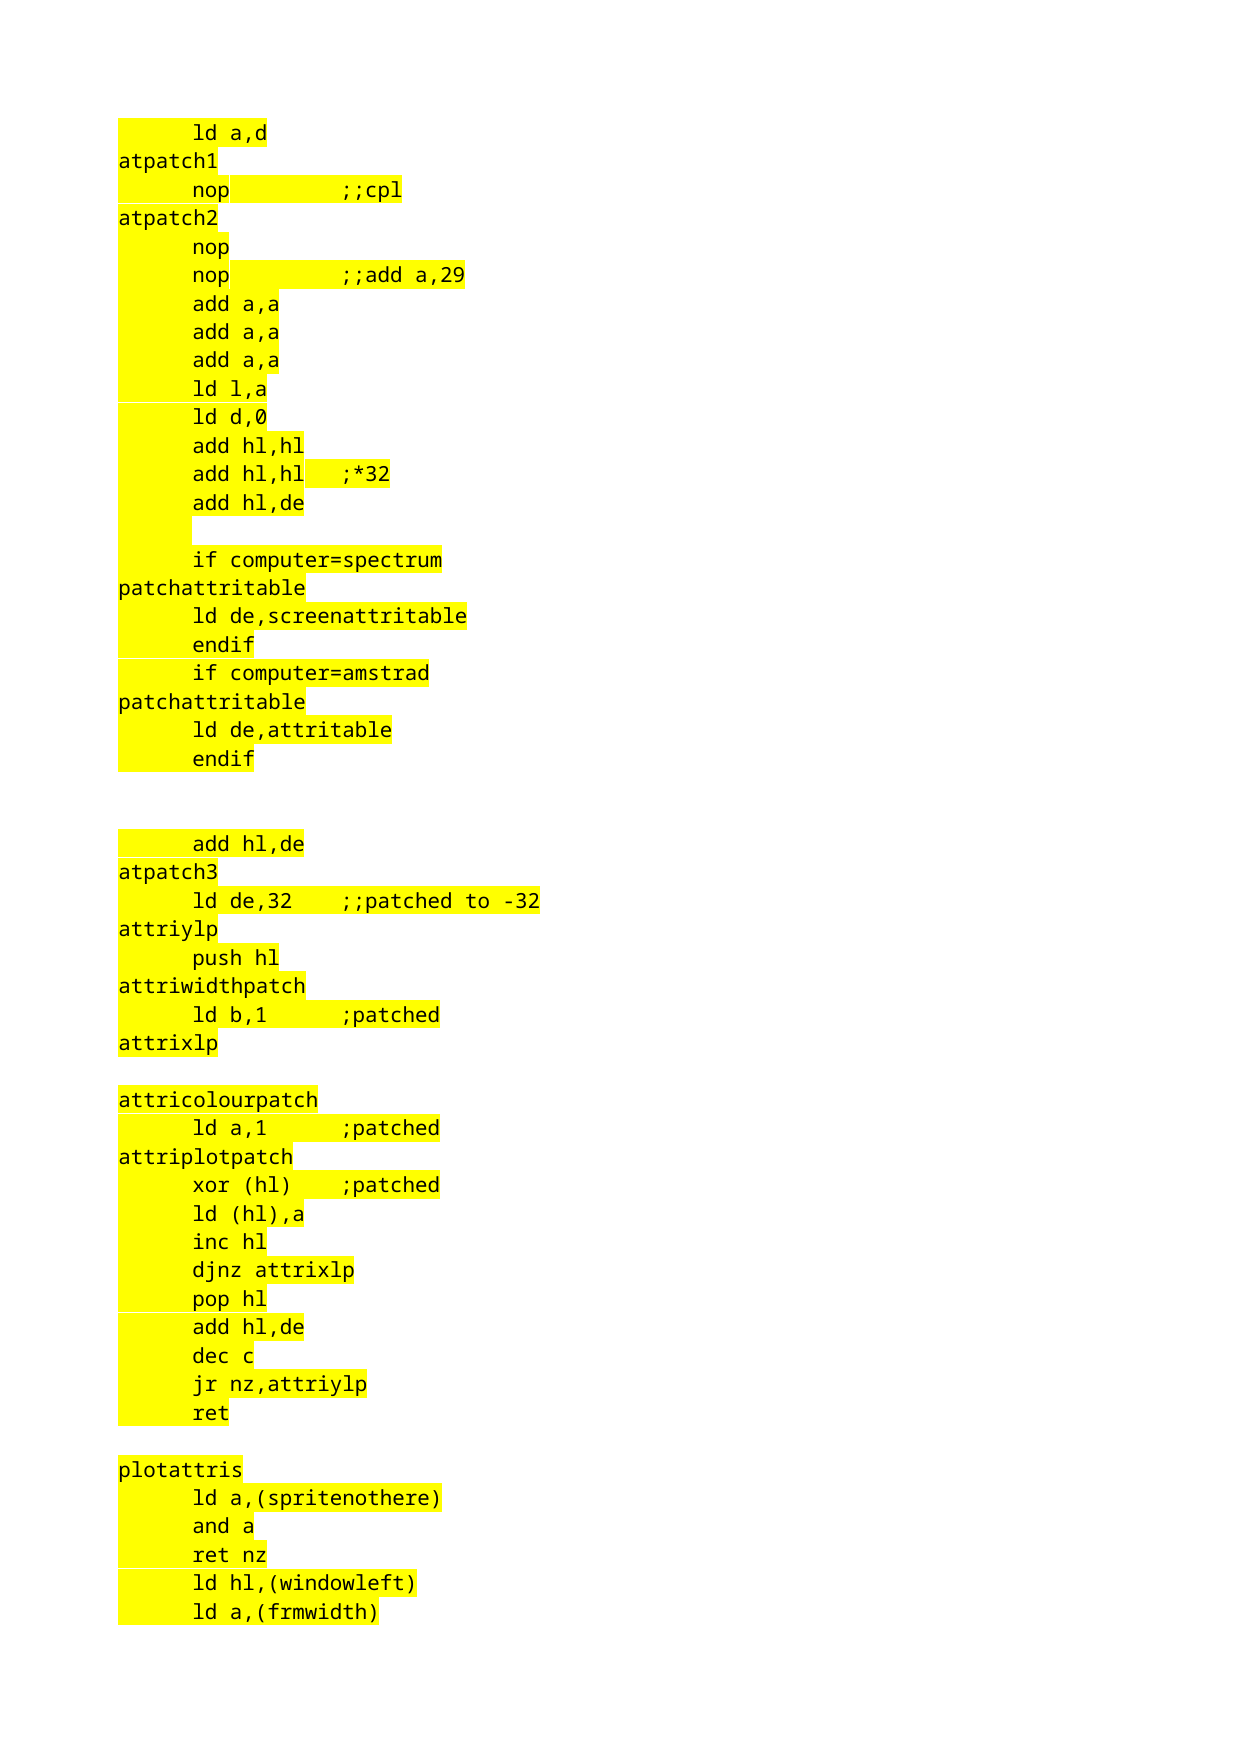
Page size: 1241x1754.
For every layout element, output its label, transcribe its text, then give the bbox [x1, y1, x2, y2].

text plotattris [118, 1455, 1122, 1483]
text dec c [118, 1341, 1122, 1369]
text ld a,1 ;patched [118, 1113, 1122, 1142]
text jr nz,attriylp [118, 1369, 1122, 1398]
text add a,a [118, 317, 1122, 346]
text ld (hl),a [118, 1199, 1122, 1227]
text nop ;;cpl [118, 175, 1122, 203]
text ret nz [118, 1540, 1122, 1568]
text nop [118, 232, 1122, 260]
text xor (hl) ;patched [118, 1170, 1122, 1199]
text ld a,(frmwidth) [118, 1597, 1122, 1625]
text attriwidthpatch [118, 971, 1122, 1000]
text inc hl [118, 1227, 1122, 1256]
text ld a,d [118, 118, 1122, 147]
text ld de,attritable [118, 715, 1122, 744]
text add hl,de [118, 829, 1122, 857]
text ld de,32 ;;patched to -32 [118, 886, 1122, 914]
text add hl,de [118, 1312, 1122, 1341]
text ld a,(spritenothere) [118, 1483, 1122, 1512]
text add hl,hl [118, 431, 1122, 459]
text add hl,hl ;*32 [118, 459, 1122, 488]
text atpatch2 [118, 203, 1122, 232]
text endif [118, 744, 1122, 772]
text attrixlp [118, 1028, 1122, 1057]
text attricolourpatch [118, 1085, 1122, 1113]
text patchattritable [118, 573, 1122, 602]
text atpatch3 [118, 857, 1122, 886]
text endif [118, 630, 1122, 658]
text ld b,1 ;patched [118, 1000, 1122, 1028]
text djnz attrixlp [118, 1256, 1122, 1284]
text ret [118, 1398, 1122, 1426]
text add a,a [118, 346, 1122, 374]
text and a [118, 1512, 1122, 1540]
text attriplotpatch [118, 1142, 1122, 1170]
text ld de,screenattritable [118, 602, 1122, 630]
text push hl [118, 943, 1122, 971]
text nop ;;add a,29 [118, 260, 1122, 289]
text ld d,0 [118, 402, 1122, 431]
text add a,a [118, 289, 1122, 317]
text if computer=spectrum [118, 545, 1122, 573]
text ld hl,(windowleft) [118, 1568, 1122, 1597]
text if computer=amstrad [118, 658, 1122, 687]
text ld l,a [118, 374, 1122, 402]
text pop hl [118, 1284, 1122, 1312]
text atpatch1 [118, 147, 1122, 175]
text add hl,de [118, 488, 1122, 516]
text patchattritable [118, 687, 1122, 715]
text attriylp [118, 914, 1122, 943]
